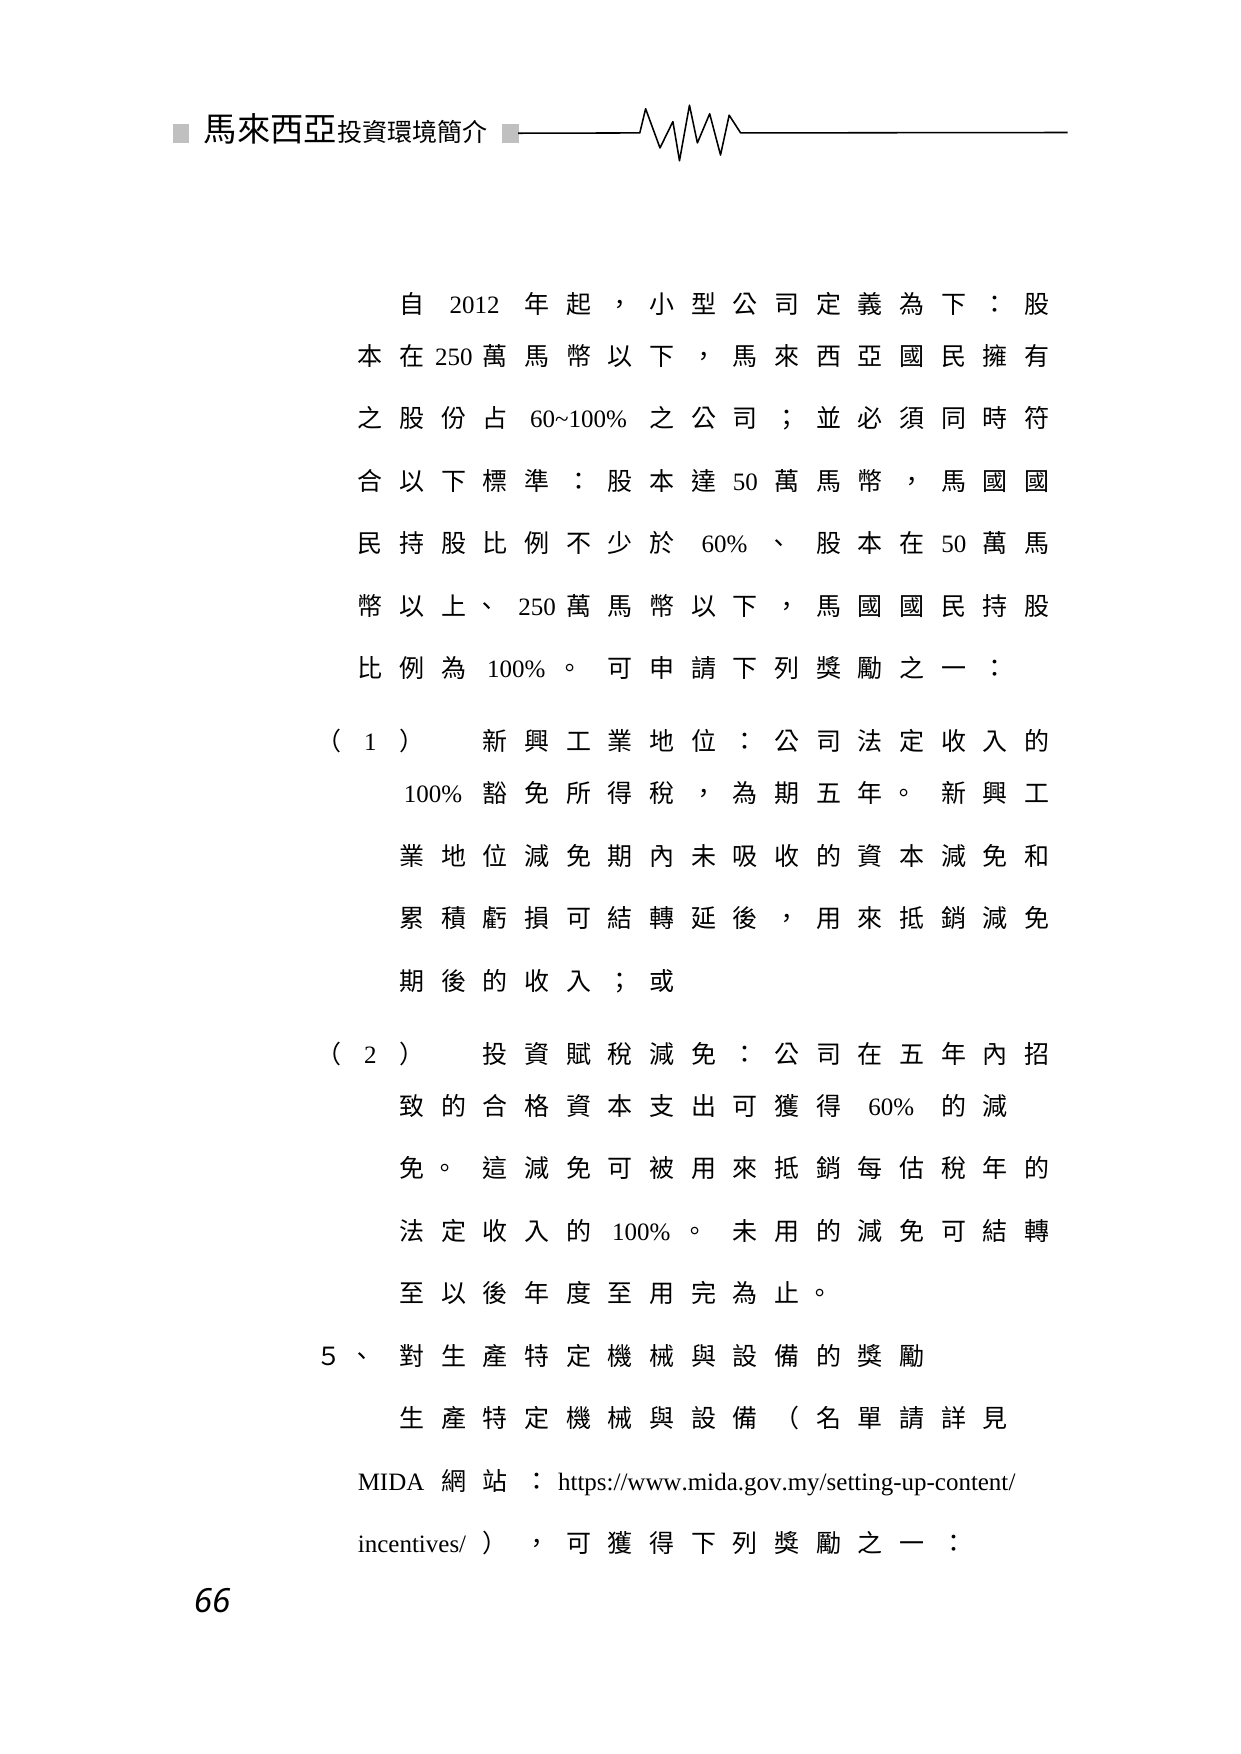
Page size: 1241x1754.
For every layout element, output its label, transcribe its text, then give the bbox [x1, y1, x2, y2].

text （1） 新興工業地位：公司法定收入的100%豁免所得稅，為期五年。新興工業地位減免期內未吸收的資本減免和累積虧損可結轉延後，用來抵銷減免期後的收入；或 [306, 688, 1058, 1000]
text 生產特定機械與設備（名單請詳見MIDA網站：https://www.mida.gov.my/setting-up-content/incentives/），可獲得下列獎勵之一： [330, 1375, 1058, 1563]
text ５、對生產特定機械與設備的獎勵 [281, 1313, 1058, 1375]
text 自2012年起，小型公司定義為下：股本在250萬馬幣以下，馬來西亞國民擁有之股份占60~100%之公司；並必須同時符合以下標準：股本達50萬馬幣，馬國國民持股比例不少於60%、股本在50萬馬幣以上、250萬馬幣以下，馬國國民持股比例為100%。可申請下列獎勵之一： [330, 250, 1058, 688]
text （2） 投資賦稅減免：公司在五年內招致的合格資本支出可獲得60%的減免。這減免可被用來抵銷每估稅年的法定收入的100%。未用的減免可結轉至以後年度至用完為止。 [306, 1000, 1058, 1313]
